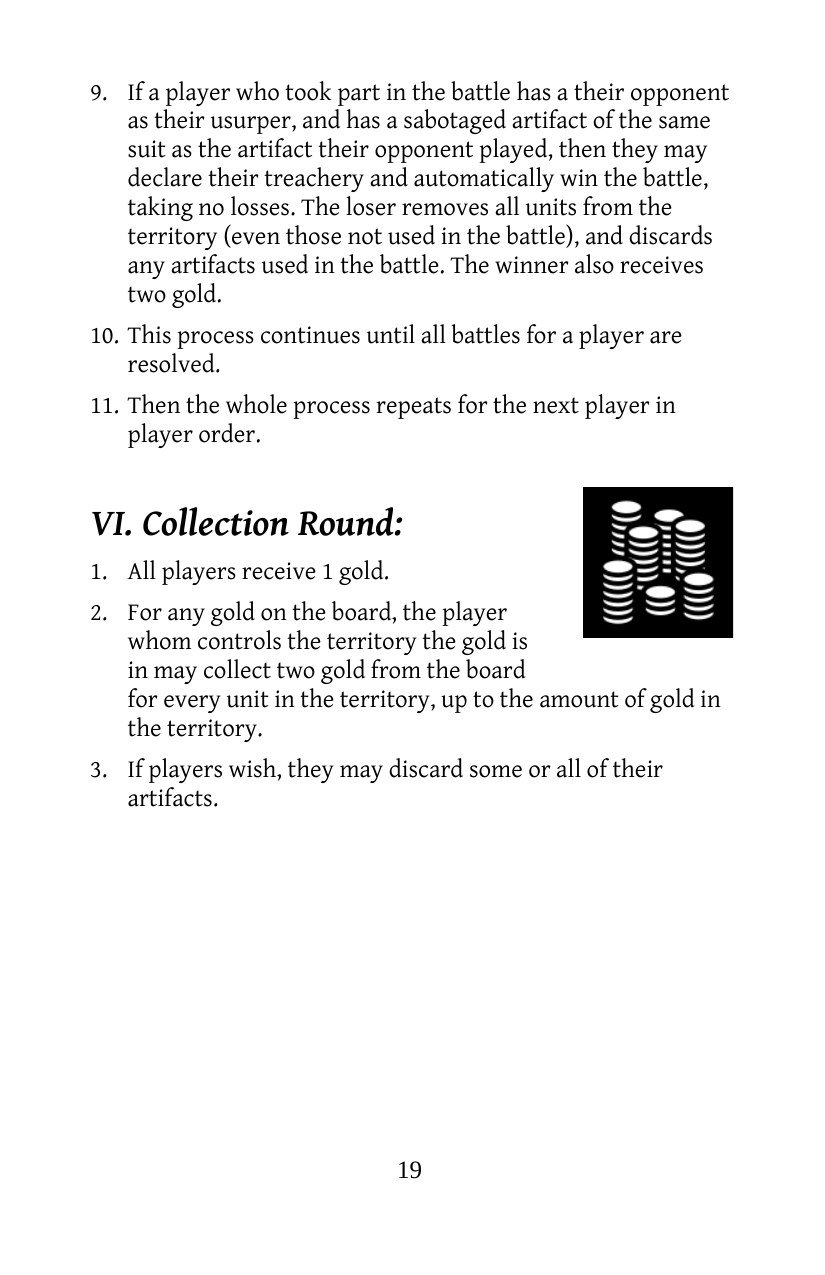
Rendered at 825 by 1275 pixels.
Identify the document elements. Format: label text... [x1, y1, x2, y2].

list This process continues until all battles for a player are resolved. [90, 322, 735, 379]
list Then the whole process repeats for the next player in player order. [90, 392, 735, 449]
list If a player who took part in the battle has a their opponent as their usurper, and has a sabotaged artifact of the same suit as the artifact their opponent played, then they may declare their treachery and automatically win the battle, taking no losses. The loser removes all units from the territory (even those not used in the battle), and discards any artifacts used in the battle. The winner also receives two gold. [90, 78, 735, 310]
list If players wish, they may discard some or all of their artifacts. [90, 756, 735, 813]
subtitle VI. Collection Round: [90, 502, 583, 546]
list For any gold on the board, the player whom controls the territory the gold is in may collect two gold from the board for every unit in the territory, up to the amount of gold in the territory. [90, 599, 735, 743]
list All players receive 1 gold. [90, 558, 583, 587]
picture [583, 487, 734, 638]
